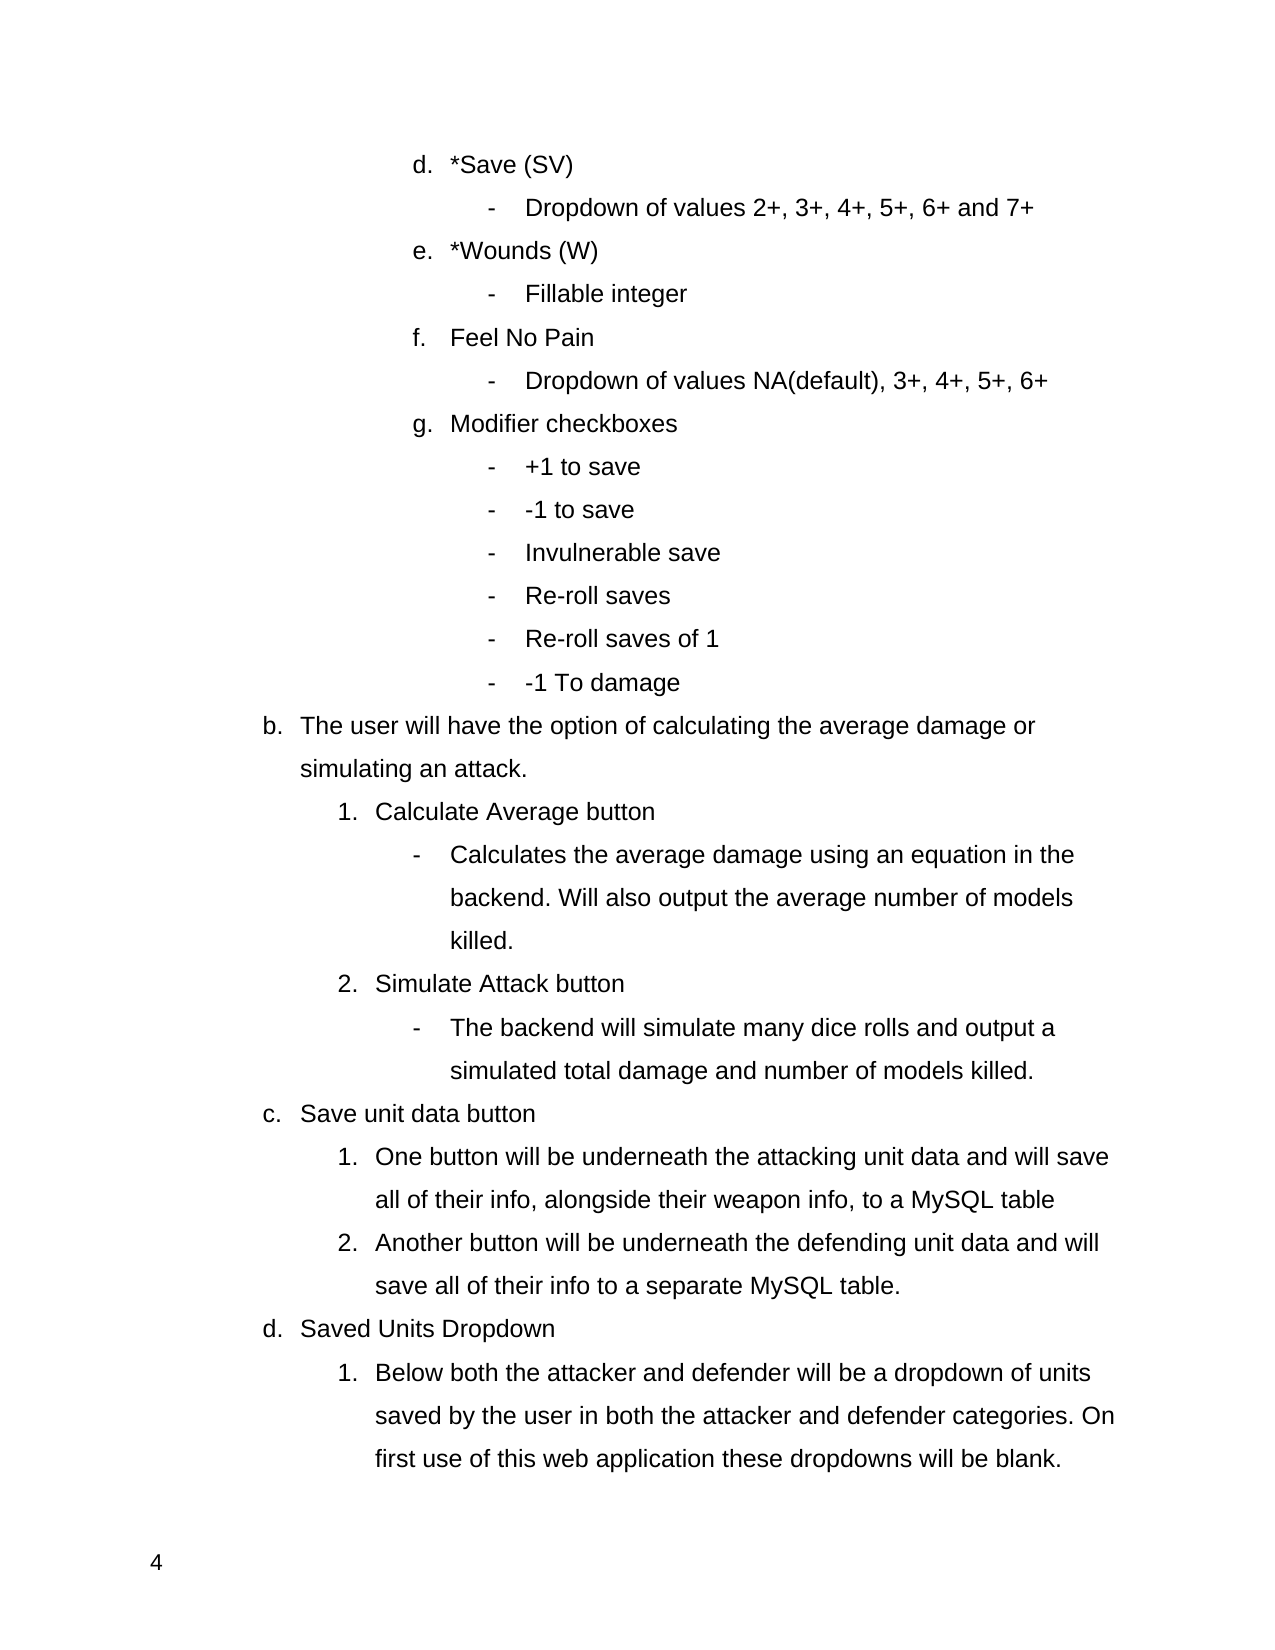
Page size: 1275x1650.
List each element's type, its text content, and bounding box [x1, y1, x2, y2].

list The user will have the option of calculating the average damage or simulating an attack. [262, 711, 1125, 782]
list *Save (SV) [412, 150, 1125, 179]
list +1 to save [487, 452, 1125, 481]
list Re-roll saves [487, 581, 1125, 610]
list One button will be underneath the attacking unit data and will save all of their info, alongside their weapon info, to a MySQL table [337, 1142, 1125, 1214]
list -1 to save [487, 495, 1125, 524]
list Calculate Average button [337, 797, 1125, 826]
list Save unit data button [262, 1099, 1125, 1127]
list *Wounds (W) [412, 236, 1125, 265]
list Dropdown of values 2+, 3+, 4+, 5+, 6+ and 7+ [487, 193, 1125, 222]
list Invulnerable save [487, 538, 1125, 567]
list Calculates the average damage using an equation in the backend. Will also output the average number of models killed. [412, 840, 1125, 955]
list The backend will simulate many dice rolls and output a simulated total damage and number of models killed. [412, 1012, 1125, 1084]
list Dropdown of values NA(default), 3+, 4+, 5+, 6+ [487, 366, 1125, 394]
list Re-roll saves of 1 [487, 624, 1125, 653]
list Fillable integer [487, 279, 1125, 308]
list Simulate Attack button [337, 969, 1125, 998]
list Below both the attacker and defender will be a dropdown of units saved by the user in both the attacker and defender categories. On first use of this web application these dropdowns will be blank. [337, 1357, 1125, 1472]
list Another button will be underneath the defending unit data and will save all of their info to a separate MySQL table. [337, 1228, 1125, 1300]
list Modifier checkboxes [412, 409, 1125, 437]
list Feel No Pain [412, 322, 1125, 351]
list Saved Units Dropdown [262, 1314, 1125, 1343]
list -1 To damage [487, 667, 1125, 696]
